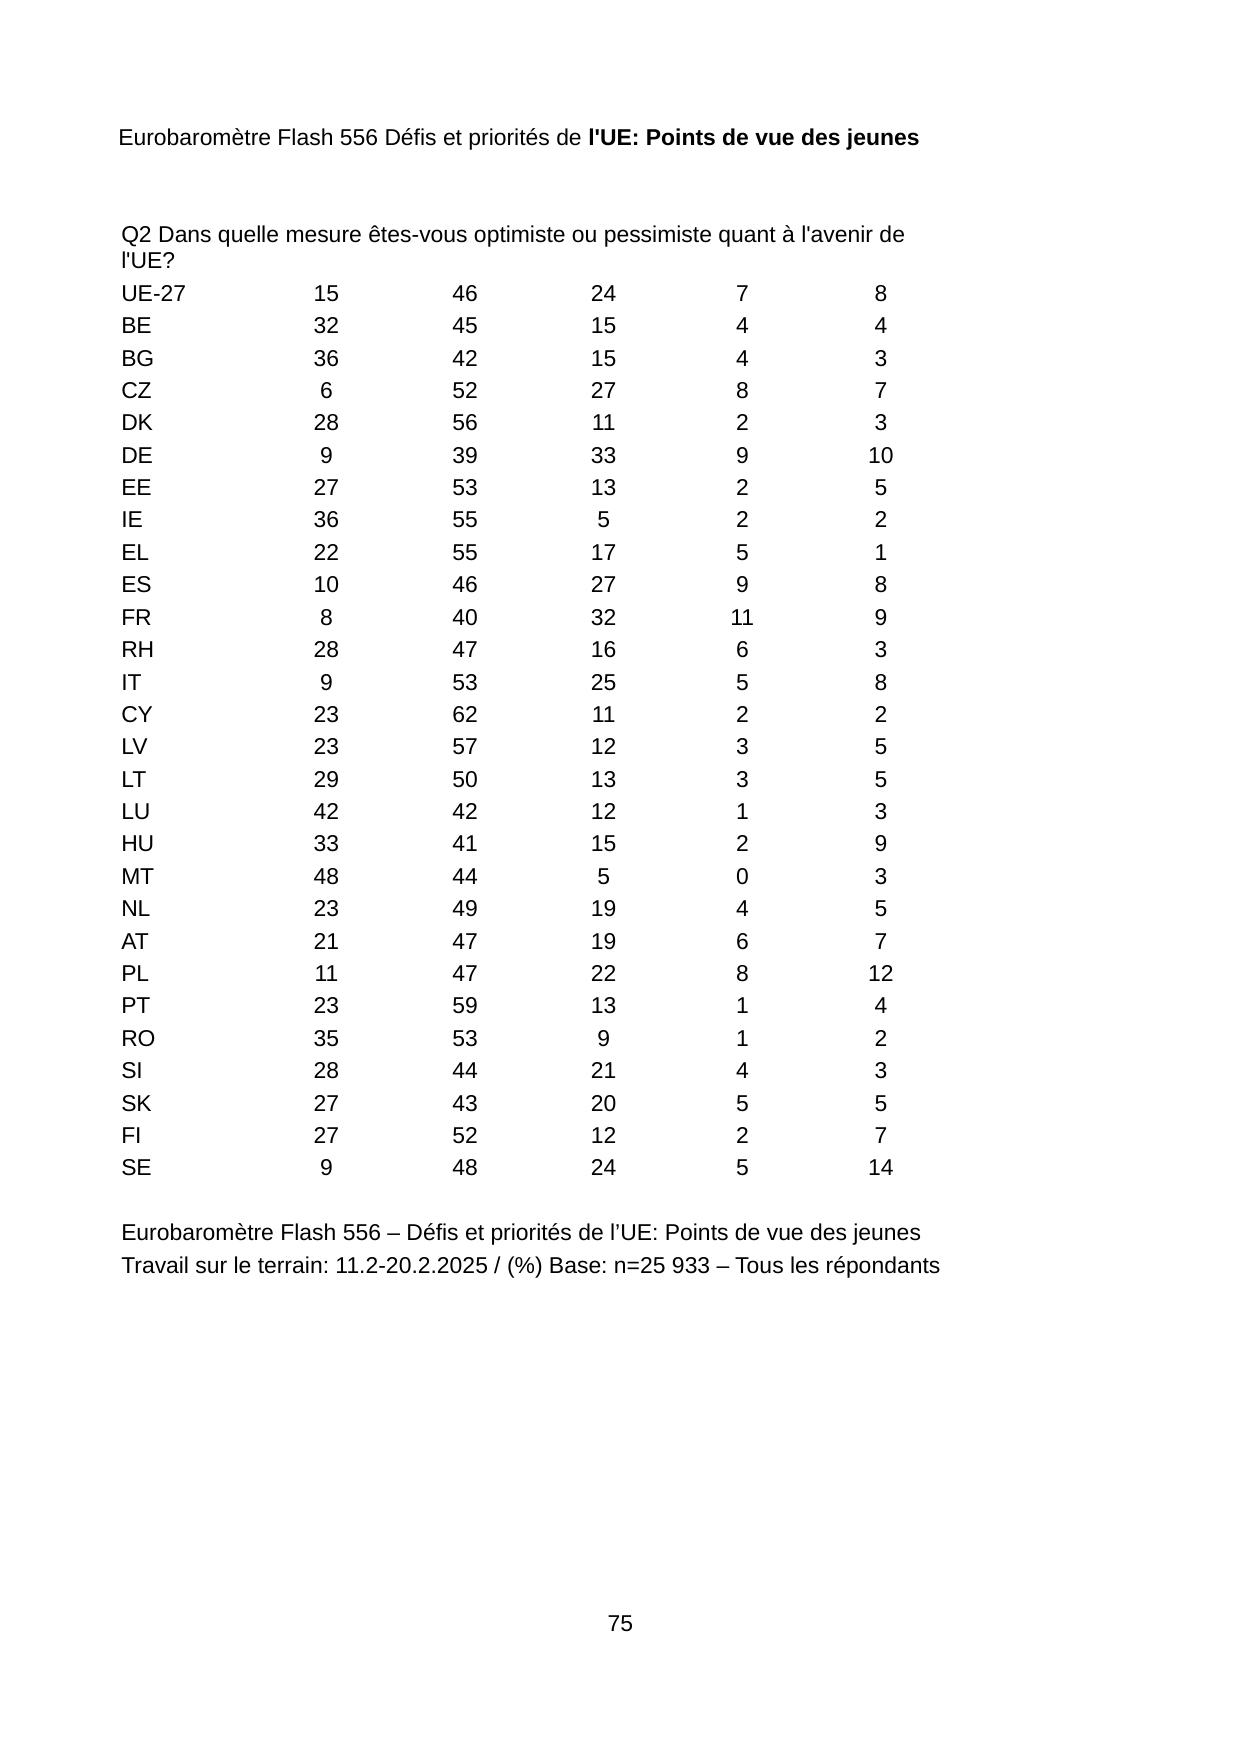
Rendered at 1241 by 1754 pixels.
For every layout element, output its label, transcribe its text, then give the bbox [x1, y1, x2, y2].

table_cell 23 [257, 989, 395, 1022]
table_cell BG [118, 341, 257, 374]
table_cell 7 [811, 1119, 950, 1151]
table_cell 0 [673, 860, 811, 892]
table_cell 53 [395, 1022, 534, 1054]
table_cell 52 [395, 374, 534, 406]
table_cell 27 [257, 1119, 395, 1151]
table_cell 53 [395, 471, 534, 503]
table_cell 8 [673, 957, 811, 989]
table_cell 9 [257, 1151, 395, 1184]
table_cell HU [118, 828, 257, 860]
table_cell 2 [811, 1022, 950, 1054]
table_cell 14 [811, 1151, 950, 1184]
table_cell 2 [673, 406, 811, 439]
table_cell 46 [395, 277, 534, 309]
table_cell 22 [257, 536, 395, 568]
table_cell Travail sur le terrain: 11.2-20.2.2025 / (%) Base: n=25 933 – Tous les répondants [118, 1249, 950, 1281]
table_cell 19 [534, 925, 673, 957]
table_cell 50 [395, 763, 534, 795]
table_cell 5 [811, 1087, 950, 1119]
table_cell 9 [257, 665, 395, 698]
table_cell 13 [534, 763, 673, 795]
table_cell 40 [395, 601, 534, 633]
table_cell 2 [673, 471, 811, 503]
table_cell 2 [811, 504, 950, 536]
table_cell 57 [395, 730, 534, 763]
table_cell 1 [673, 795, 811, 827]
table_cell 5 [811, 471, 950, 503]
table_cell 5 [673, 1151, 811, 1184]
table_cell 2 [673, 1119, 811, 1151]
table_cell 12 [534, 730, 673, 763]
table_cell 21 [534, 1054, 673, 1087]
table_cell 62 [395, 698, 534, 730]
table_cell 9 [673, 568, 811, 601]
table_cell 10 [257, 568, 395, 601]
table_cell 3 [811, 860, 950, 892]
table_cell 4 [673, 1054, 811, 1087]
table_cell 27 [534, 374, 673, 406]
table_cell 7 [811, 925, 950, 957]
table_cell 13 [534, 989, 673, 1022]
table_cell 2 [673, 828, 811, 860]
table_cell 8 [673, 374, 811, 406]
table_cell 6 [673, 925, 811, 957]
table_cell 7 [673, 277, 811, 309]
table_cell 36 [257, 341, 395, 374]
table_cell 5 [534, 860, 673, 892]
table_cell CZ [118, 374, 257, 406]
table_cell 49 [395, 892, 534, 924]
table_cell 9 [811, 601, 950, 633]
table_cell [257, 1184, 395, 1216]
table_cell 7 [811, 374, 950, 406]
table_cell 8 [811, 277, 950, 309]
table_cell 11 [534, 698, 673, 730]
table_cell 9 [257, 439, 395, 471]
table_cell SK [118, 1087, 257, 1119]
table_cell 3 [811, 406, 950, 439]
table_cell 27 [257, 1087, 395, 1119]
table_cell 20 [534, 1087, 673, 1119]
table_cell 29 [257, 763, 395, 795]
table_cell 28 [257, 406, 395, 439]
table_cell [395, 1184, 534, 1216]
table_cell RO [118, 1022, 257, 1054]
table_cell 8 [257, 601, 395, 633]
table_cell 19 [534, 892, 673, 924]
table_cell 36 [257, 504, 395, 536]
table_cell 1 [673, 989, 811, 1022]
table_cell 48 [395, 1151, 534, 1184]
table_cell LU [118, 795, 257, 827]
table_cell 15 [534, 309, 673, 341]
table_cell 42 [395, 341, 534, 374]
table_cell NL [118, 892, 257, 924]
table_cell 55 [395, 504, 534, 536]
table_cell [118, 1184, 257, 1216]
table_cell 3 [811, 341, 950, 374]
table_cell FI [118, 1119, 257, 1151]
table_cell BE [118, 309, 257, 341]
table_cell 24 [534, 277, 673, 309]
table_cell CY [118, 698, 257, 730]
table_cell 15 [534, 341, 673, 374]
table_cell 32 [257, 309, 395, 341]
table_cell 11 [534, 406, 673, 439]
table_cell 15 [534, 828, 673, 860]
table_cell 27 [534, 568, 673, 601]
table_cell 4 [673, 341, 811, 374]
table_cell 4 [673, 892, 811, 924]
table_cell 23 [257, 892, 395, 924]
table_cell 52 [395, 1119, 534, 1151]
table_cell 55 [395, 536, 534, 568]
table_cell 46 [395, 568, 534, 601]
table_cell 5 [811, 763, 950, 795]
table_cell SI [118, 1054, 257, 1087]
table_cell EL [118, 536, 257, 568]
table_cell LV [118, 730, 257, 763]
table_cell 12 [534, 795, 673, 827]
table_cell 13 [534, 471, 673, 503]
table_cell 9 [811, 828, 950, 860]
table_cell 3 [811, 795, 950, 827]
table_cell EE [118, 471, 257, 503]
table_cell AT [118, 925, 257, 957]
table_cell 5 [534, 504, 673, 536]
table_cell [811, 1184, 950, 1216]
table_cell 11 [257, 957, 395, 989]
table_cell 11 [673, 601, 811, 633]
table_cell 6 [257, 374, 395, 406]
table_cell [534, 1184, 673, 1216]
table_cell 59 [395, 989, 534, 1022]
table_cell 12 [811, 957, 950, 989]
table_cell 33 [534, 439, 673, 471]
table_cell SE [118, 1151, 257, 1184]
table_cell 39 [395, 439, 534, 471]
table_cell 10 [811, 439, 950, 471]
table_cell 2 [673, 504, 811, 536]
table_cell 3 [811, 633, 950, 665]
table_cell 41 [395, 828, 534, 860]
table_cell LT [118, 763, 257, 795]
table_cell 1 [673, 1022, 811, 1054]
table_cell 9 [673, 439, 811, 471]
table_cell 5 [811, 730, 950, 763]
table_cell 48 [257, 860, 395, 892]
table_cell DE [118, 439, 257, 471]
table_cell 22 [534, 957, 673, 989]
table_cell 25 [534, 665, 673, 698]
table_cell IT [118, 665, 257, 698]
table_cell 28 [257, 1054, 395, 1087]
table_cell 2 [673, 698, 811, 730]
table_cell 6 [673, 633, 811, 665]
table_header Q2 Dans quelle mesure êtes-vous optimiste ou pessimiste quant à l'avenir de l'UE? [118, 218, 950, 277]
table_cell 43 [395, 1087, 534, 1119]
table_cell 35 [257, 1022, 395, 1054]
table_cell 15 [257, 277, 395, 309]
table_cell 27 [257, 471, 395, 503]
table_cell 56 [395, 406, 534, 439]
table_cell 12 [534, 1119, 673, 1151]
table_cell FR [118, 601, 257, 633]
table_cell 9 [534, 1022, 673, 1054]
table_cell MT [118, 860, 257, 892]
table_cell 24 [534, 1151, 673, 1184]
table_cell 3 [673, 730, 811, 763]
table_cell 47 [395, 957, 534, 989]
table_cell 4 [673, 309, 811, 341]
table_cell 28 [257, 633, 395, 665]
table_cell 17 [534, 536, 673, 568]
table_cell 5 [811, 892, 950, 924]
table_cell 32 [534, 601, 673, 633]
table_cell 8 [811, 665, 950, 698]
table_cell 45 [395, 309, 534, 341]
table_cell RH [118, 633, 257, 665]
table_cell 5 [673, 1087, 811, 1119]
table_cell 16 [534, 633, 673, 665]
table_cell 3 [673, 763, 811, 795]
table_cell 5 [673, 665, 811, 698]
table_cell 3 [811, 1054, 950, 1087]
table_cell 33 [257, 828, 395, 860]
table_cell IE [118, 504, 257, 536]
table_cell PL [118, 957, 257, 989]
table_cell ES [118, 568, 257, 601]
table_cell UE-27 [118, 277, 257, 309]
table_cell 21 [257, 925, 395, 957]
table_cell 53 [395, 665, 534, 698]
table_cell Eurobaromètre Flash 556 – Défis et priorités de l’UE: Points de vue des jeunes [118, 1216, 950, 1248]
table_cell PT [118, 989, 257, 1022]
table_cell 4 [811, 309, 950, 341]
table_cell 5 [673, 536, 811, 568]
table_cell 44 [395, 860, 534, 892]
table_cell DK [118, 406, 257, 439]
table_cell 47 [395, 633, 534, 665]
table_cell [673, 1184, 811, 1216]
table_cell 23 [257, 698, 395, 730]
table_cell 47 [395, 925, 534, 957]
table_cell 23 [257, 730, 395, 763]
table_cell 42 [395, 795, 534, 827]
table_cell 42 [257, 795, 395, 827]
table_cell 4 [811, 989, 950, 1022]
table_cell 8 [811, 568, 950, 601]
table_cell 44 [395, 1054, 534, 1087]
table_cell 1 [811, 536, 950, 568]
table_cell 2 [811, 698, 950, 730]
